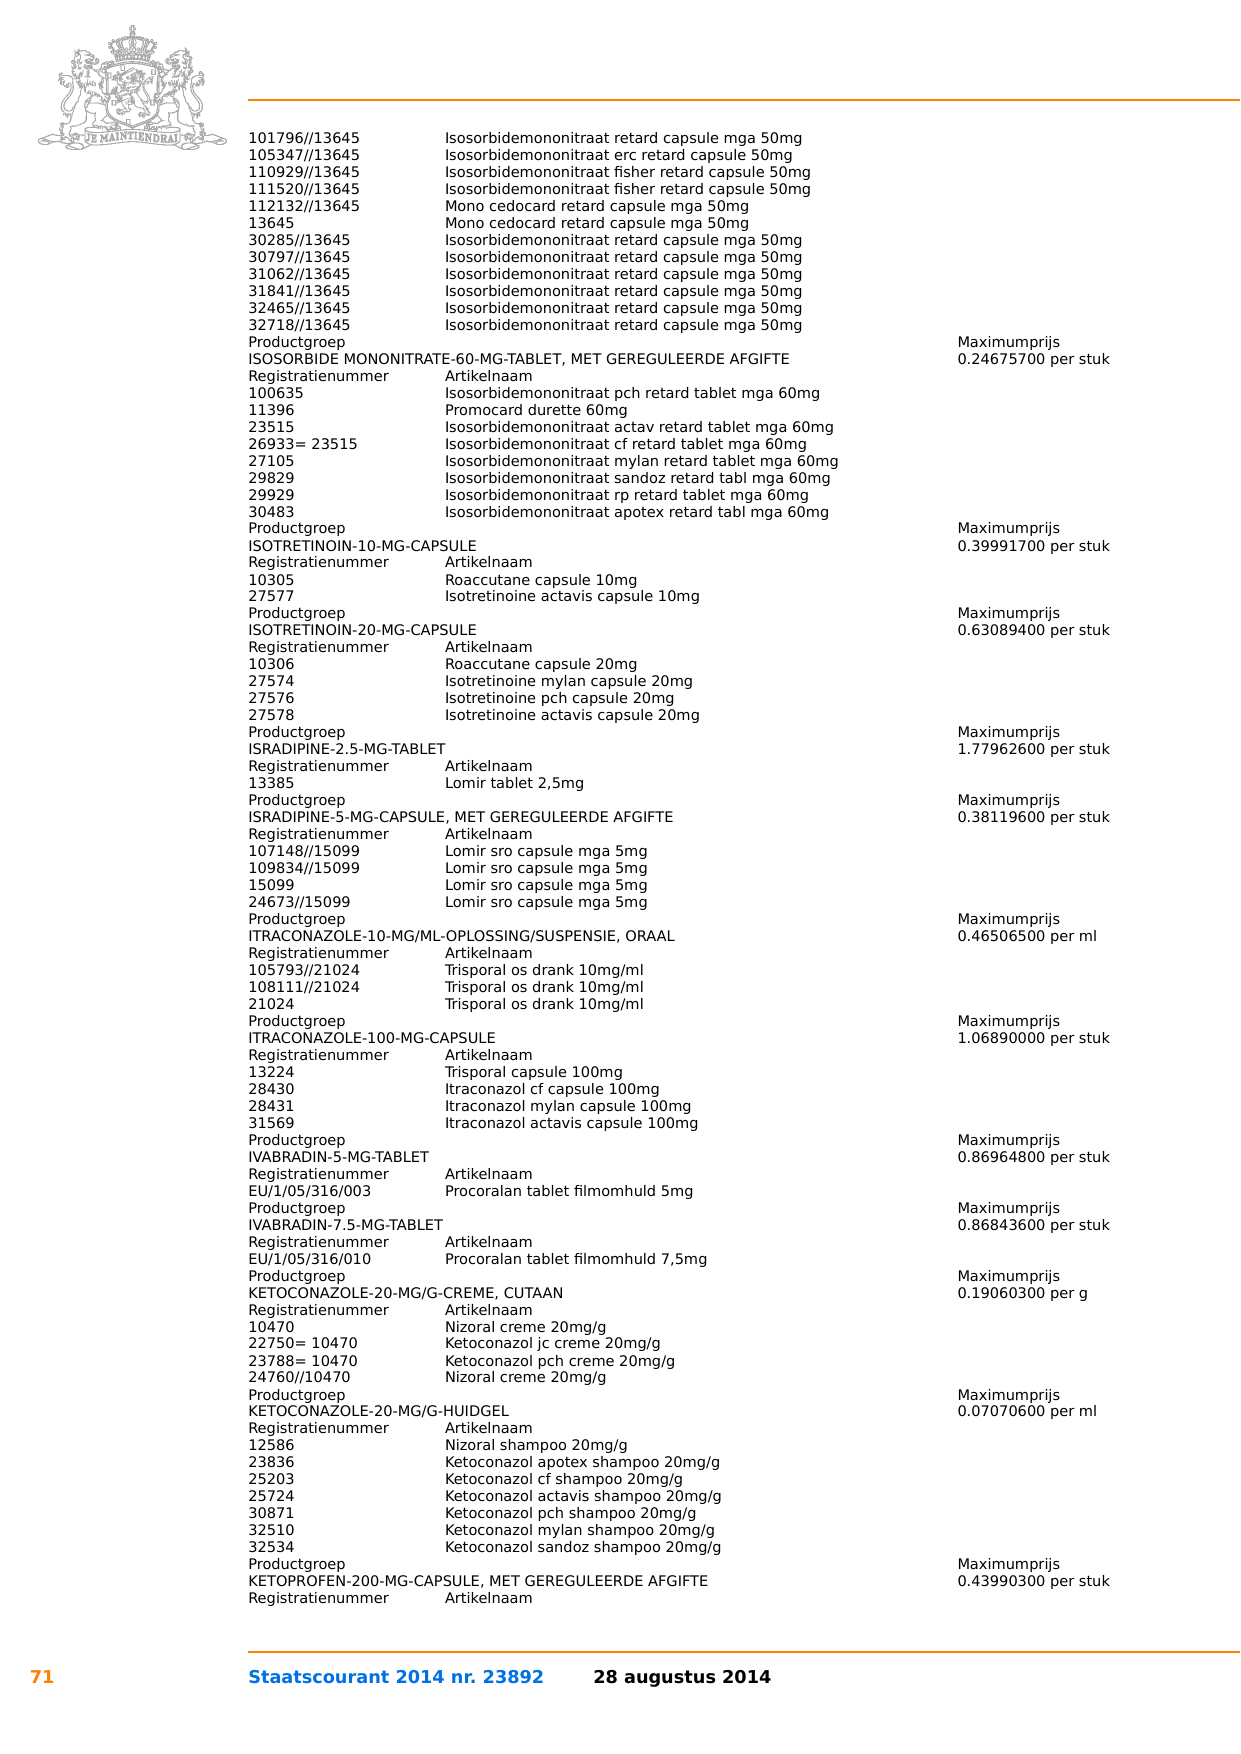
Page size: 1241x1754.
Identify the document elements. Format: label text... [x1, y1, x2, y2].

table_cell [439, 1268, 951, 1284]
table_cell 0.39991700 per stuk [951, 538, 1163, 554]
table_cell Artikelnaam [439, 945, 951, 962]
table_cell [951, 894, 1163, 911]
table_cell [951, 402, 1163, 418]
table_cell Isosorbidemononitraat apotex retard tabl mga 60mg [439, 504, 951, 520]
table_cell [951, 436, 1163, 452]
table_cell 15099 [248, 877, 439, 894]
table_cell Isosorbidemononitraat actav retard tablet mga 60mg [439, 419, 951, 436]
table_cell Productgroep [248, 1132, 439, 1149]
table_cell Isosorbidemononitraat rp retard tablet mga 60mg [439, 486, 951, 503]
table_cell Artikelnaam [439, 1590, 951, 1607]
table_cell Artikelnaam [439, 554, 951, 571]
table_cell [951, 1183, 1163, 1199]
table_cell 21024 [248, 996, 439, 1013]
table_cell Ketoconazol actavis shampoo 20mg/g [439, 1488, 951, 1505]
table_cell 0.07070600 per ml [951, 1403, 1163, 1420]
table_cell [951, 1539, 1163, 1556]
table_cell 29829 [248, 470, 439, 486]
table_cell [951, 996, 1163, 1013]
table_cell Trisporal os drank 10mg/ml [439, 962, 951, 979]
table_cell [951, 164, 1163, 181]
table_cell 30285//13645 [248, 232, 439, 249]
table_cell [439, 1132, 951, 1149]
table_cell Maximumprijs [951, 605, 1163, 622]
table_cell Artikelnaam [439, 1301, 951, 1318]
table_cell Isotretinoine pch capsule 20mg [439, 690, 951, 707]
table_cell 25203 [248, 1471, 439, 1488]
table_cell Nizoral shampoo 20mg/g [439, 1437, 951, 1454]
table_cell Isosorbidemononitraat retard capsule mga 50mg [439, 130, 951, 147]
table_cell 13385 [248, 775, 439, 792]
table_cell Isotretinoine mylan capsule 20mg [439, 673, 951, 690]
table_cell ISRADIPINE-5-MG-CAPSULE, MET GEREGULEERDE AFGIFTE [248, 809, 951, 826]
table_cell Maximumprijs [951, 334, 1163, 351]
table_cell Maximumprijs [951, 1386, 1163, 1403]
table_cell 30871 [248, 1505, 439, 1522]
table_cell Isotretinoine actavis capsule 20mg [439, 707, 951, 724]
table_cell 31841//13645 [248, 283, 439, 300]
table_cell Itraconazol actavis capsule 100mg [439, 1115, 951, 1132]
table_cell Isosorbidemononitraat pch retard tablet mga 60mg [439, 385, 951, 402]
table_cell Registratienummer [248, 368, 439, 384]
table_cell Lomir sro capsule mga 5mg [439, 877, 951, 894]
table_cell Registratienummer [248, 826, 439, 843]
table_cell 27577 [248, 588, 439, 605]
table_cell Artikelnaam [439, 1166, 951, 1183]
table_cell Isosorbidemononitraat fisher retard capsule 50mg [439, 164, 951, 181]
table_cell 0.46506500 per ml [951, 928, 1163, 945]
table_cell [951, 1115, 1163, 1132]
table_cell Ketoconazol apotex shampoo 20mg/g [439, 1454, 951, 1471]
table_cell 27574 [248, 673, 439, 690]
table_cell Ketoconazol mylan shampoo 20mg/g [439, 1522, 951, 1539]
table_cell Artikelnaam [439, 826, 951, 843]
table_cell [951, 486, 1163, 503]
table_cell 1.06890000 per stuk [951, 1030, 1163, 1047]
table_cell 0.24675700 per stuk [951, 351, 1163, 368]
table_cell Lomir sro capsule mga 5mg [439, 894, 951, 911]
table_cell [951, 1047, 1163, 1064]
table_cell Isosorbidemononitraat retard capsule mga 50mg [439, 232, 951, 249]
table_cell Registratienummer [248, 758, 439, 775]
table_cell [951, 1454, 1163, 1471]
table_cell 0.38119600 per stuk [951, 809, 1163, 826]
table_cell KETOCONAZOLE-20-MG/G-HUIDGEL [248, 1403, 951, 1420]
table_cell Ketoconazol pch shampoo 20mg/g [439, 1505, 951, 1522]
table_cell 32718//13645 [248, 317, 439, 334]
table_cell [951, 1098, 1163, 1115]
table_cell Productgroep [248, 1200, 439, 1217]
table_cell [951, 673, 1163, 690]
table_cell 24760//10470 [248, 1369, 439, 1386]
table_cell [951, 215, 1163, 232]
table_cell [951, 877, 1163, 894]
table_cell Registratienummer [248, 1047, 439, 1064]
table_cell Maximumprijs [951, 792, 1163, 809]
table_cell Maximumprijs [951, 1268, 1163, 1284]
table_cell Mono cedocard retard capsule mga 50mg [439, 215, 951, 232]
table_cell Isosorbidemononitraat sandoz retard tabl mga 60mg [439, 470, 951, 486]
table_cell [951, 504, 1163, 520]
table_cell 0.19060300 per g [951, 1285, 1163, 1301]
table_cell Productgroep [248, 724, 439, 741]
table_cell [951, 571, 1163, 588]
table_cell Registratienummer [248, 1166, 439, 1183]
table_cell KETOPROFEN-200-MG-CAPSULE, MET GEREGULEERDE AFGIFTE [248, 1573, 951, 1590]
table_cell 23515 [248, 419, 439, 436]
table_cell [951, 588, 1163, 605]
table_cell [951, 1488, 1163, 1505]
table_cell 30483 [248, 504, 439, 520]
table_cell Lomir sro capsule mga 5mg [439, 860, 951, 877]
table_cell Productgroep [248, 911, 439, 928]
table_cell Registratienummer [248, 1420, 439, 1437]
table_cell 10306 [248, 656, 439, 673]
table_cell ISOSORBIDE MONONITRATE-60-MG-TABLET, MET GEREGULEERDE AFGIFTE [248, 351, 951, 368]
table_cell [951, 775, 1163, 792]
table_cell Trisporal os drank 10mg/ml [439, 996, 951, 1013]
table_cell 105347//13645 [248, 147, 439, 164]
table_cell 10305 [248, 571, 439, 588]
table_cell [951, 1335, 1163, 1352]
table_cell 112132//13645 [248, 198, 439, 215]
table_cell 25724 [248, 1488, 439, 1505]
table_cell [951, 470, 1163, 486]
table_cell Artikelnaam [439, 639, 951, 656]
table_cell [439, 1386, 951, 1403]
table_cell [951, 453, 1163, 469]
table_cell Trisporal capsule 100mg [439, 1064, 951, 1081]
table_cell [951, 266, 1163, 283]
table_cell Isosorbidemononitraat fisher retard capsule 50mg [439, 181, 951, 198]
table_cell [439, 724, 951, 741]
table_cell Artikelnaam [439, 1234, 951, 1251]
table_cell Isotretinoine actavis capsule 10mg [439, 588, 951, 605]
table_cell Artikelnaam [439, 368, 951, 384]
table_cell IVABRADIN-7.5-MG-TABLET [248, 1217, 951, 1233]
table_cell Productgroep [248, 334, 439, 351]
table_cell Procoralan tablet filmomhuld 5mg [439, 1183, 951, 1199]
table_cell 32465//13645 [248, 300, 439, 317]
table_cell [951, 1234, 1163, 1251]
table_cell [439, 792, 951, 809]
table_cell Maximumprijs [951, 520, 1163, 537]
table_cell 11396 [248, 402, 439, 418]
table_cell Registratienummer [248, 1234, 439, 1251]
table_cell [951, 843, 1163, 860]
table_cell [951, 283, 1163, 300]
table_cell Isosorbidemononitraat retard capsule mga 50mg [439, 300, 951, 317]
table_cell [951, 962, 1163, 979]
table_cell Mono cedocard retard capsule mga 50mg [439, 198, 951, 215]
table_cell Ketoconazol cf shampoo 20mg/g [439, 1471, 951, 1488]
table_cell Registratienummer [248, 639, 439, 656]
table_cell EU/1/05/316/003 [248, 1183, 439, 1199]
table_cell Productgroep [248, 1556, 439, 1573]
table_cell 12586 [248, 1437, 439, 1454]
table_cell Ketoconazol jc creme 20mg/g [439, 1335, 951, 1352]
table_cell 107148//15099 [248, 843, 439, 860]
table_cell [951, 1353, 1163, 1369]
table_cell 30797//13645 [248, 249, 439, 266]
table_cell 111520//13645 [248, 181, 439, 198]
table_cell EU/1/05/316/010 [248, 1251, 439, 1267]
table_cell [951, 1081, 1163, 1098]
table_cell [951, 1437, 1163, 1454]
table_cell ISOTRETINOIN-10-MG-CAPSULE [248, 538, 951, 554]
table_cell [951, 147, 1163, 164]
table_cell [951, 945, 1163, 962]
table_cell [951, 232, 1163, 249]
table_cell Isosorbidemononitraat cf retard tablet mga 60mg [439, 436, 951, 452]
table_cell 32534 [248, 1539, 439, 1556]
table_cell [951, 1064, 1163, 1081]
table_cell [951, 249, 1163, 266]
table_cell [951, 317, 1163, 334]
table_cell [951, 690, 1163, 707]
table_cell 10470 [248, 1319, 439, 1335]
table_cell 108111//21024 [248, 979, 439, 996]
table_cell [439, 1013, 951, 1030]
table_cell Maximumprijs [951, 1132, 1163, 1149]
table_cell Artikelnaam [439, 1420, 951, 1437]
table_cell [951, 130, 1163, 147]
table_cell KETOCONAZOLE-20-MG/G-CREME, CUTAAN [248, 1285, 951, 1301]
table_cell Artikelnaam [439, 758, 951, 775]
table_cell Productgroep [248, 792, 439, 809]
table_cell [439, 1556, 951, 1573]
table_cell Registratienummer [248, 554, 439, 571]
table_cell 23788= 10470 [248, 1353, 439, 1369]
table_cell 0.63089400 per stuk [951, 622, 1163, 639]
table_cell [439, 605, 951, 622]
table_cell 1.77962600 per stuk [951, 741, 1163, 758]
table_cell Itraconazol cf capsule 100mg [439, 1081, 951, 1098]
table_cell 109834//15099 [248, 860, 439, 877]
table_cell 28431 [248, 1098, 439, 1115]
table_cell [951, 1471, 1163, 1488]
table_cell 23836 [248, 1454, 439, 1471]
table_cell Ketoconazol sandoz shampoo 20mg/g [439, 1539, 951, 1556]
table_cell [951, 1251, 1163, 1267]
table_cell 110929//13645 [248, 164, 439, 181]
table_cell Nizoral creme 20mg/g [439, 1369, 951, 1386]
table_cell [951, 656, 1163, 673]
table_cell [951, 639, 1163, 656]
picture [38, 25, 227, 150]
table_cell [951, 554, 1163, 571]
table_cell 101796//13645 [248, 130, 439, 147]
table_cell Maximumprijs [951, 724, 1163, 741]
table_cell 22750= 10470 [248, 1335, 439, 1352]
table_cell 100635 [248, 385, 439, 402]
table_cell Maximumprijs [951, 1556, 1163, 1573]
table_cell Maximumprijs [951, 1200, 1163, 1217]
table_cell Isosorbidemononitraat mylan retard tablet mga 60mg [439, 453, 951, 469]
table_cell 0.86843600 per stuk [951, 1217, 1163, 1233]
table_cell Isosorbidemononitraat retard capsule mga 50mg [439, 283, 951, 300]
table_cell 27105 [248, 453, 439, 469]
table_cell Productgroep [248, 520, 439, 537]
table_cell [439, 334, 951, 351]
table_cell [951, 385, 1163, 402]
table_cell Roaccutane capsule 10mg [439, 571, 951, 588]
table_cell [951, 979, 1163, 996]
table_cell 13645 [248, 215, 439, 232]
table_cell [439, 520, 951, 537]
table_cell 31569 [248, 1115, 439, 1132]
table_cell [951, 1166, 1163, 1183]
table_cell Isosorbidemononitraat erc retard capsule 50mg [439, 147, 951, 164]
table_cell [951, 1522, 1163, 1539]
table_cell Isosorbidemononitraat retard capsule mga 50mg [439, 249, 951, 266]
table_cell [439, 911, 951, 928]
table_cell Ketoconazol pch creme 20mg/g [439, 1353, 951, 1369]
table_cell [951, 826, 1163, 843]
table_cell [951, 1505, 1163, 1522]
table_cell 31062//13645 [248, 266, 439, 283]
table_cell ISOTRETINOIN-20-MG-CAPSULE [248, 622, 951, 639]
table_cell ITRACONAZOLE-100-MG-CAPSULE [248, 1030, 951, 1047]
table_cell Isosorbidemononitraat retard capsule mga 50mg [439, 317, 951, 334]
table_cell 26933= 23515 [248, 436, 439, 452]
table_cell [951, 707, 1163, 724]
table_cell Artikelnaam [439, 1047, 951, 1064]
table_cell 13224 [248, 1064, 439, 1081]
table_cell 28430 [248, 1081, 439, 1098]
table_cell 27578 [248, 707, 439, 724]
table_cell Lomir sro capsule mga 5mg [439, 843, 951, 860]
table_cell [951, 1319, 1163, 1335]
table_cell 27576 [248, 690, 439, 707]
table_cell Registratienummer [248, 1301, 439, 1318]
table_cell Maximumprijs [951, 911, 1163, 928]
table_cell [951, 1420, 1163, 1437]
table_cell 29929 [248, 486, 439, 503]
table_cell 0.86964800 per stuk [951, 1149, 1163, 1166]
table_cell Productgroep [248, 1268, 439, 1284]
table_cell Productgroep [248, 605, 439, 622]
table_cell [951, 860, 1163, 877]
table_cell [439, 1200, 951, 1217]
table_cell Roaccutane capsule 20mg [439, 656, 951, 673]
table_cell Productgroep [248, 1386, 439, 1403]
table_cell [951, 300, 1163, 317]
table_cell ITRACONAZOLE-10-MG/ML-OPLOSSING/SUSPENSIE, ORAAL [248, 928, 951, 945]
table_cell Maximumprijs [951, 1013, 1163, 1030]
table_cell Promocard durette 60mg [439, 402, 951, 418]
table_cell Lomir tablet 2,5mg [439, 775, 951, 792]
table_cell Procoralan tablet filmomhuld 7,5mg [439, 1251, 951, 1267]
table_cell 24673//15099 [248, 894, 439, 911]
table_cell Itraconazol mylan capsule 100mg [439, 1098, 951, 1115]
table_cell Nizoral creme 20mg/g [439, 1319, 951, 1335]
table_cell Trisporal os drank 10mg/ml [439, 979, 951, 996]
table_cell IVABRADIN-5-MG-TABLET [248, 1149, 951, 1166]
table_cell ISRADIPINE-2.5-MG-TABLET [248, 741, 951, 758]
table_cell [951, 368, 1163, 384]
table_cell [951, 1301, 1163, 1318]
table_cell 105793//21024 [248, 962, 439, 979]
table_cell Registratienummer [248, 1590, 439, 1607]
table_cell 0.43990300 per stuk [951, 1573, 1163, 1590]
table_cell [951, 198, 1163, 215]
table_cell [951, 1369, 1163, 1386]
table_cell [951, 181, 1163, 198]
table_cell Productgroep [248, 1013, 439, 1030]
table_cell 32510 [248, 1522, 439, 1539]
table_cell [951, 419, 1163, 436]
table_cell [951, 1590, 1163, 1607]
table_cell Isosorbidemononitraat retard capsule mga 50mg [439, 266, 951, 283]
table_cell Registratienummer [248, 945, 439, 962]
table_cell [951, 758, 1163, 775]
